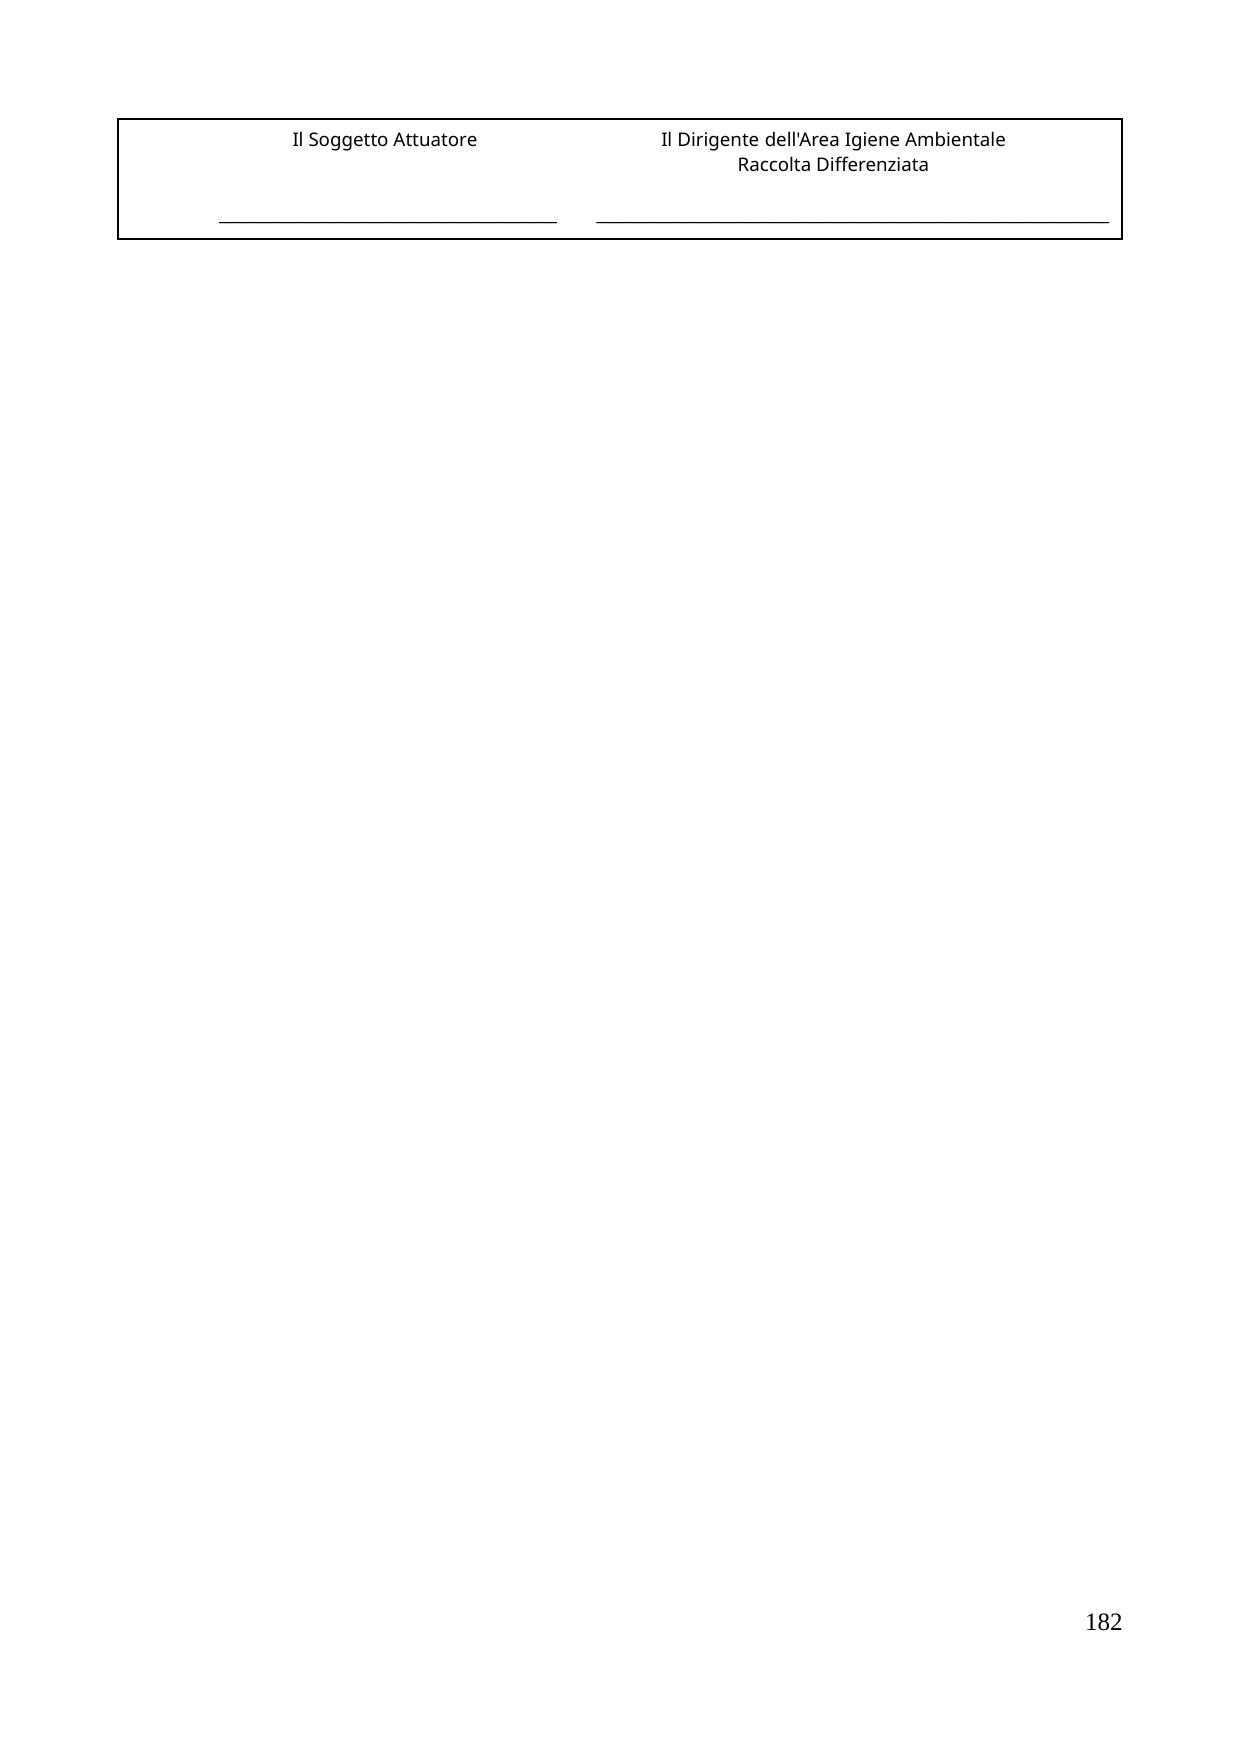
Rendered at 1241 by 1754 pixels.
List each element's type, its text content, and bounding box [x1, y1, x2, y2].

table_cell Il Soggetto Attuatore Il Dirigente dell'Area Igiene Ambientale Raccolta Differenziata ___________________________ _________________________________________ [119, 120, 1121, 238]
